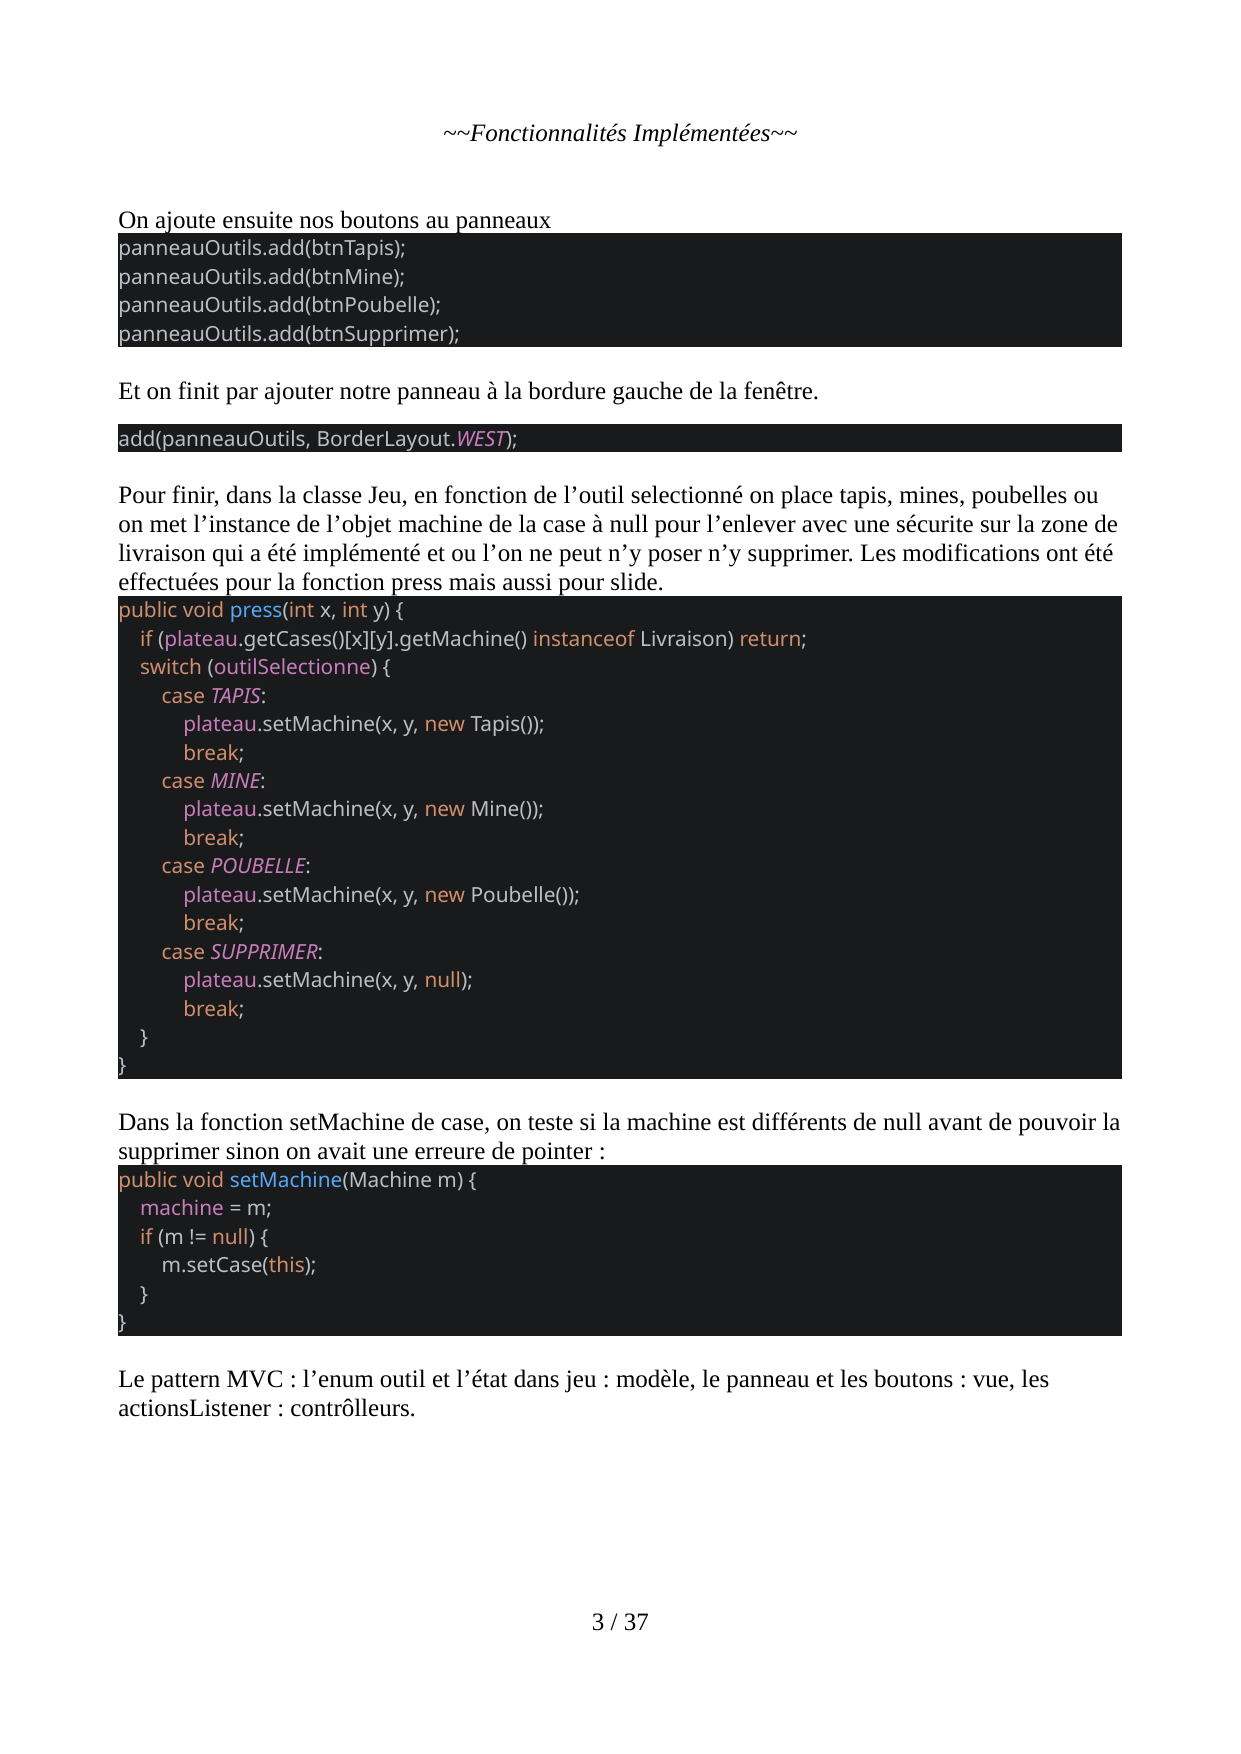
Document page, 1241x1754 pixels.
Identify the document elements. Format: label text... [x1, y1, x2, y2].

text public void setMachine(Machine m) { machine = m; if (m != null) { m.setCase(this); } } [118, 1165, 1122, 1336]
text On ajoute ensuite nos boutons au panneaux [118, 205, 1122, 233]
text Le pattern MVC : l’enum outil et l’état dans jeu : modèle, le panneau et les boutons : vue, les actionsListener : contrôlleurs. [118, 1364, 1122, 1422]
text panneauOutils.add(btnTapis); panneauOutils.add(btnMine); panneauOutils.add(btnPoubelle); panneauOutils.add(btnSupprimer); [118, 233, 1122, 347]
text public void press(int x, int y) { if (plateau.getCases()[x][y].getMachine() instanceof Livraison) return; switch (outilSelectionne) { case TAPIS: plateau.setMachine(x, y, new Tapis()); break; case MINE: plateau.setMachine(x, y, new Mine()); break; case POUBELLE: plateau.setMachine(x, y, new Poubelle()); break; case SUPPRIMER: plateau.setMachine(x, y, null); break; } } [118, 596, 1122, 1079]
text Pour finir, dans la classe Jeu, en fonction de l’outil selectionné on place tapis, mines, poubelles ou on met l’instance de l’objet machine de la case à null pour l’enlever avec une sécurite sur la zone de livraison qui a été implémenté et ou l’on ne peut n’y poser n’y supprimer. Les modifications ont été effectuées pour la fonction press mais aussi pour slide. [118, 481, 1122, 596]
text Et on finit par ajouter notre panneau à la bordure gauche de la fenêtre. [118, 376, 1122, 405]
text add(panneauOutils, BorderLayout.WEST); [118, 424, 1122, 452]
text Dans la fonction setMachine de case, on teste si la machine est différents de null avant de pouvoir la supprimer sinon on avait une erreure de pointer : [118, 1107, 1122, 1165]
